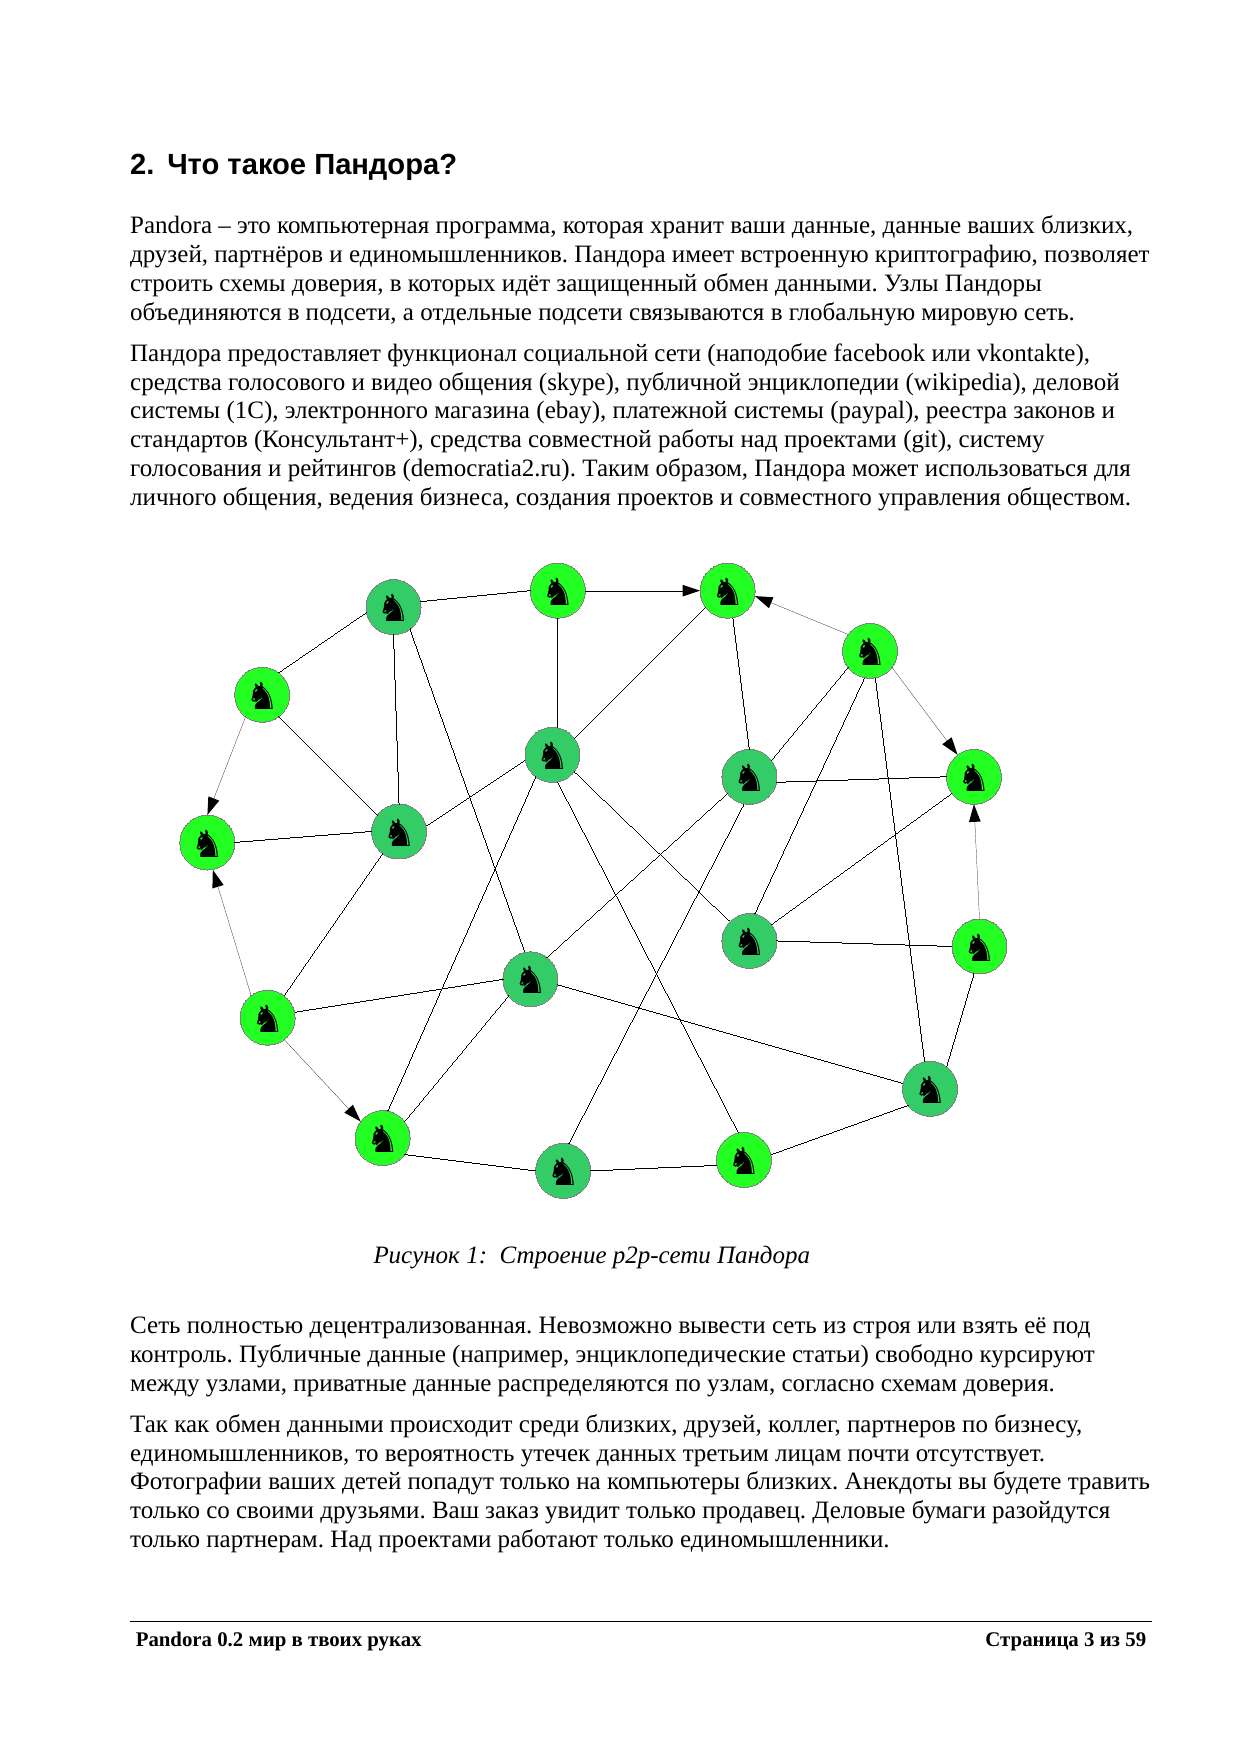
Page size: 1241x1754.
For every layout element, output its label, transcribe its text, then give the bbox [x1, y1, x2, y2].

text Pandora – это компьютерная программа, которая хранит ваши данные, данные ваших близких, друзей, партнёров и единомышленников. Пандора имеет встроенную криптографию, позволяет строить схемы доверия, в которых идёт защищенный обмен данными. Узлы Пандоры объединяются в подсети, а отдельные подсети связываются в глобальную мировую сеть. [130, 210, 1152, 325]
text Так как обмен данными происходит среди близких, друзей, коллег, партнеров по бизнесу, единомышленников, то вероятность утечек данных третьим лицам почти отсутствует. Фотографии ваших детей попадут только на компьютеры близких. Анекдоты вы будете травить только со своими друзьями. Ваш заказ увидит только продавец. Деловые бумаги разойдутся только партнерам. Над проектами работают только единомышленники. [130, 1409, 1152, 1553]
subtitle Что такое Пандора? [130, 147, 1152, 180]
text Рисунок 1: Строение p2p-сети Пандора [153, 1240, 1032, 1268]
text Сеть полностью децентрализованная. Невозможно вывести сеть из строя или взять её под контроль. Публичные данные (например, энциклопедические статьи) свободно курсируют между узлами, приватные данные распределяются по узлам, согласно схемам доверия. [130, 523, 1152, 1396]
text Пандора предоставляет функционал социальной сети (наподобие facebook или vkontakte), средства голосового и видео общения (skype), публичной энциклопедии (wikipedia), деловой системы (1C), электронного магазина (ebay), платежной системы (paypal), реестра законов и стандартов (Консультант+), средства совместной работы над проектами (git), систему голосования и рейтингов (democratia2.ru). Таким образом, Пандора может использоваться для личного общения, ведения бизнеса, создания проектов и совместного управления обществом. [130, 338, 1152, 510]
